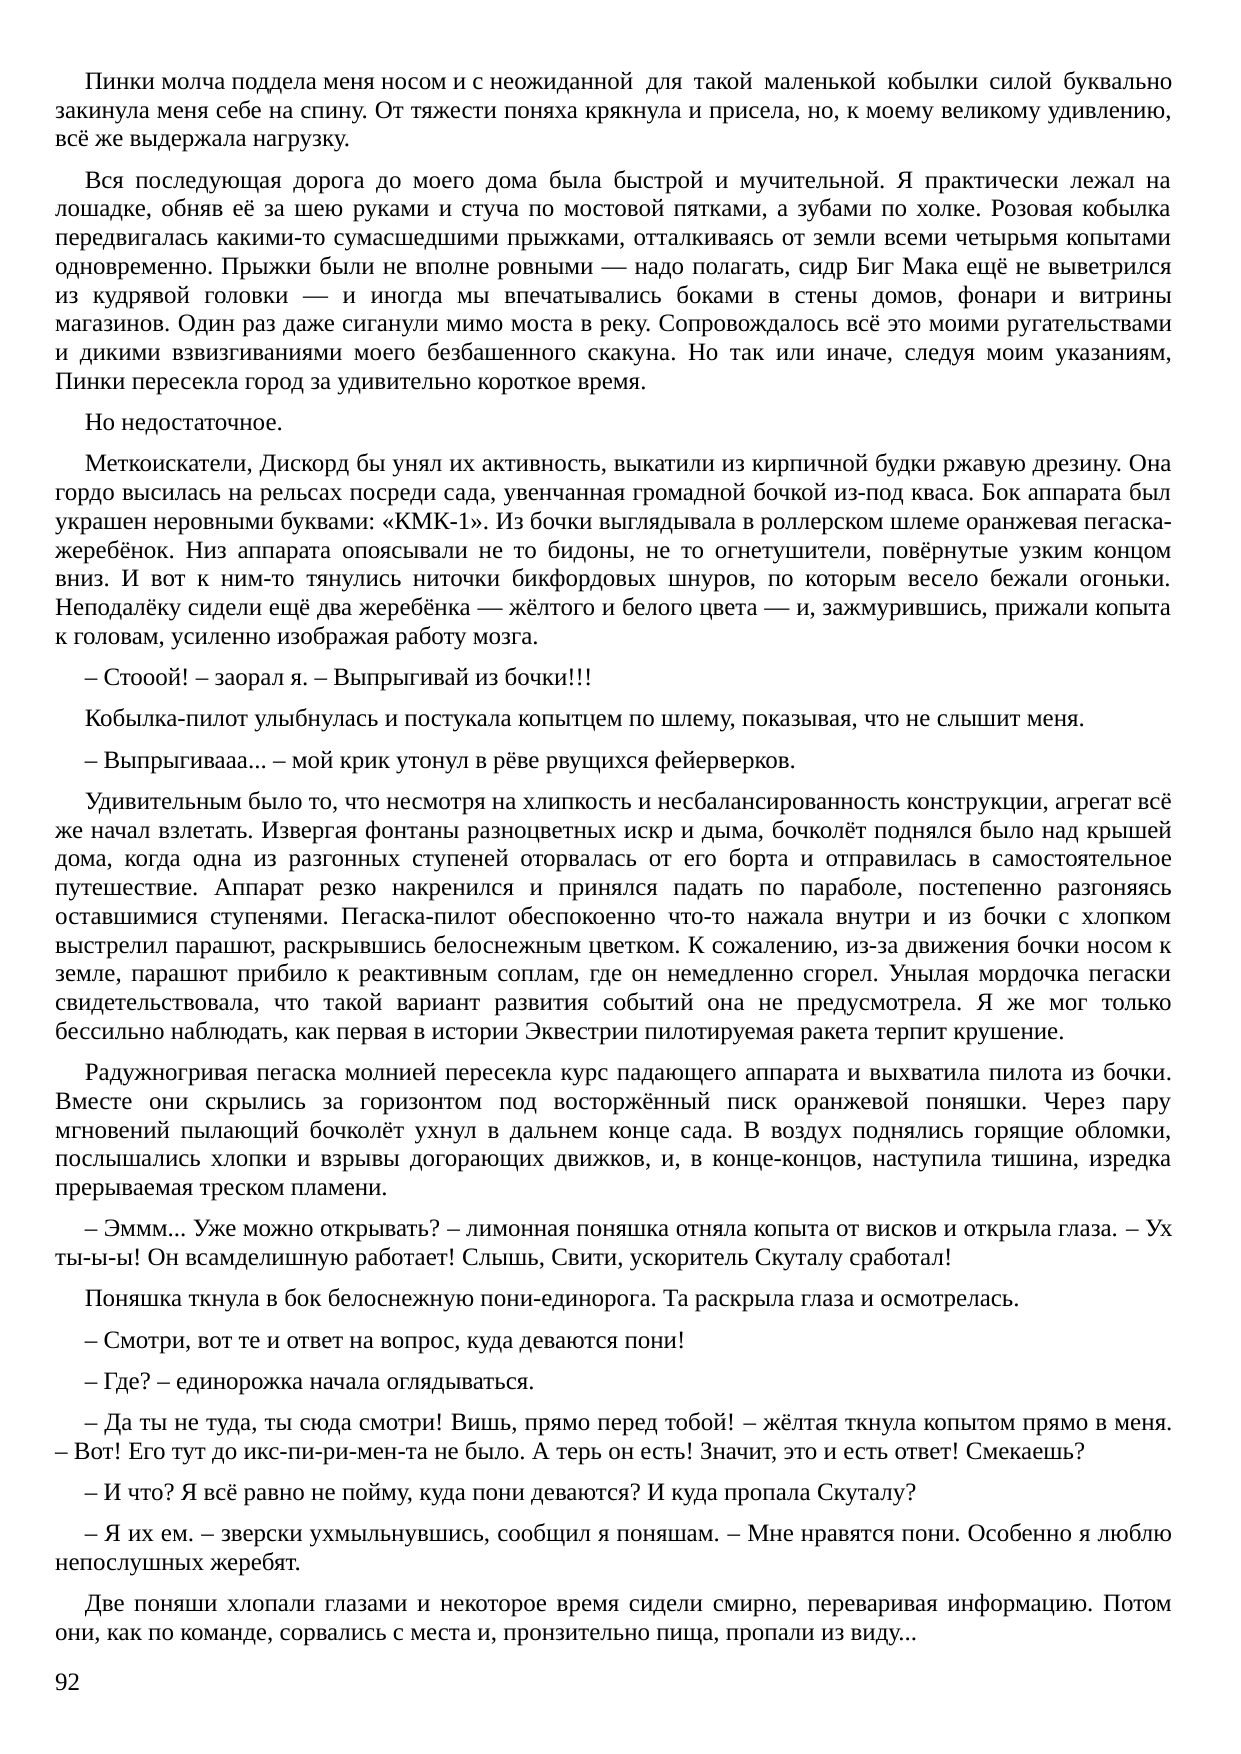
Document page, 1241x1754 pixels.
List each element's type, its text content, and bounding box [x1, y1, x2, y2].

text – Стооой! – заорал я. – Выпрыгивай из бочки!!! [55, 662, 1173, 691]
text – И что? Я всё равно не пойму, куда пони деваются? И куда пропала Скуталу? [55, 1477, 1173, 1506]
text Кобылка-пилот улыбнулась и постукала копытцем по шлему, показывая, что не слышит меня. [55, 703, 1173, 732]
text Поняшка ткнула в бок белоснежную пони-единорога. Та раскрыла глаза и осмотрелась. [55, 1283, 1173, 1312]
text Меткоискатели, Дискорд бы унял их активность, выкатили из кирпичной будки ржавую дрезину. Она гордо высилась на рельсах посреди сада, увенчанная громадной бочкой из-под кваса. Бок аппарата был украшен неровными буквами: «КМК-1». Из бочки выглядывала в роллерском шлеме оранжевая пегаска-жеребёнок. Низ аппарата опоясывали не то бидоны, не то огнетушители, повёрнутые узким концом вниз. И вот к ним-то тянулись ниточки бикфордовых шнуров, по которым весело бежали огоньки. Неподалёку сидели ещё два жеребёнка — жёлтого и белого цвета — и, зажмурившись, прижали копыта к головам, усиленно изображая работу мозга. [55, 448, 1173, 650]
text Вся последующая дорога до моего дома была быстрой и мучительной. Я практически лежал на лошадке, обняв её за шею руками и стуча по мостовой пятками, а зубами по холке. Розовая кобылка передвигалась какими-то сумасшедшими прыжками, отталкиваясь от земли всеми четырьмя копытами одновременно. Прыжки были не вполне ровными — надо полагать, сидр Биг Мака ещё не выветрился из кудрявой головки — и иногда мы впечатывались боками в стены домов, фонари и витрины магазинов. Один раз даже сиганули мимо моста в реку. Сопровождалось всё это моими ругательствами и дикими взвизгиваниями моего безбашенного скакуна. Но так или иначе, следуя моим указаниям, Пинки пересекла город за удивительно короткое время. [55, 165, 1173, 395]
text – Я их ем. – зверски ухмыльнувшись, сообщил я поняшам. – Мне нравятся пони. Особенно я люблю непослушных жеребят. [55, 1518, 1173, 1576]
text – Выпрыгивааа... – мой крик утонул в рёве рвущихся фейерверков. [55, 745, 1173, 773]
text – Эммм... Уже можно открывать? – лимонная поняшка отняла копыта от висков и открыла глаза. – Ух ты-ы-ы! Он всамделишную работает! Слышь, Свити, ускоритель Скуталу сработал! [55, 1213, 1173, 1271]
text Радужногривая пегаска молнией пересекла курс падающего аппарата и выхватила пилота из бочки. Вместе они скрылись за горизонтом под восторжённый писк оранжевой поняшки. Через пару мгновений пылающий бочколёт ухнул в дальнем конце сада. В воздух поднялись горящие обломки, послышались хлопки и взрывы догорающих движков, и, в конце-концов, наступила тишина, изредка прерываемая треском пламени. [55, 1057, 1173, 1201]
text Но недостаточное. [55, 407, 1173, 436]
text Две поняши хлопали глазами и некоторое время сидели смирно, переваривая информацию. Потом они, как по команде, сорвались с места и, пронзительно пища, пропали из виду... [55, 1588, 1173, 1646]
text Удивительным было то, что несмотря на хлипкость и несбалансированность конструкции, агрегат всё же начал взлетать. Извергая фонтаны разноцветных искр и дыма, бочколёт поднялся было над крышей дома, когда одна из разгонных ступеней оторвалась от его борта и отправилась в самостоятельное путешествие. Аппарат резко накренился и принялся падать по параболе, постепенно разгоняясь оставшимися ступенями. Пегаска-пилот обеспокоенно что-то нажала внутри и из бочки с хлопком выстрелил парашют, раскрывшись белоснежным цветком. К сожалению, из-за движения бочки носом к земле, парашют прибило к реактивным соплам, где он немедленно сгорел. Унылая мордочка пегаски свидетельствовала, что такой вариант развития событий она не предусмотрела. Я же мог только бессильно наблюдать, как первая в истории Эквестрии пилотируемая ракета терпит крушение. [55, 786, 1173, 1045]
text – Где? – единорожка начала оглядываться. [55, 1366, 1173, 1395]
text – Смотри, вот те и ответ на вопрос, куда деваются пони! [55, 1325, 1173, 1353]
text Пинки молча поддела меня носом и с неожиданной для такой маленькой кобылки силой буквально закинула меня себе на спину. От тяжести поняха крякнула и присела, но, к моему великому удивлению, всё же выдержала нагрузку. [55, 66, 1173, 152]
text – Да ты не туда, ты сюда смотри! Вишь, прямо перед тобой! – жёлтая ткнула копытом прямо в меня. – Вот! Его тут до икс-пи-ри-мен-та не было. А терь он есть! Значит, это и есть ответ! Смекаешь? [55, 1407, 1173, 1465]
